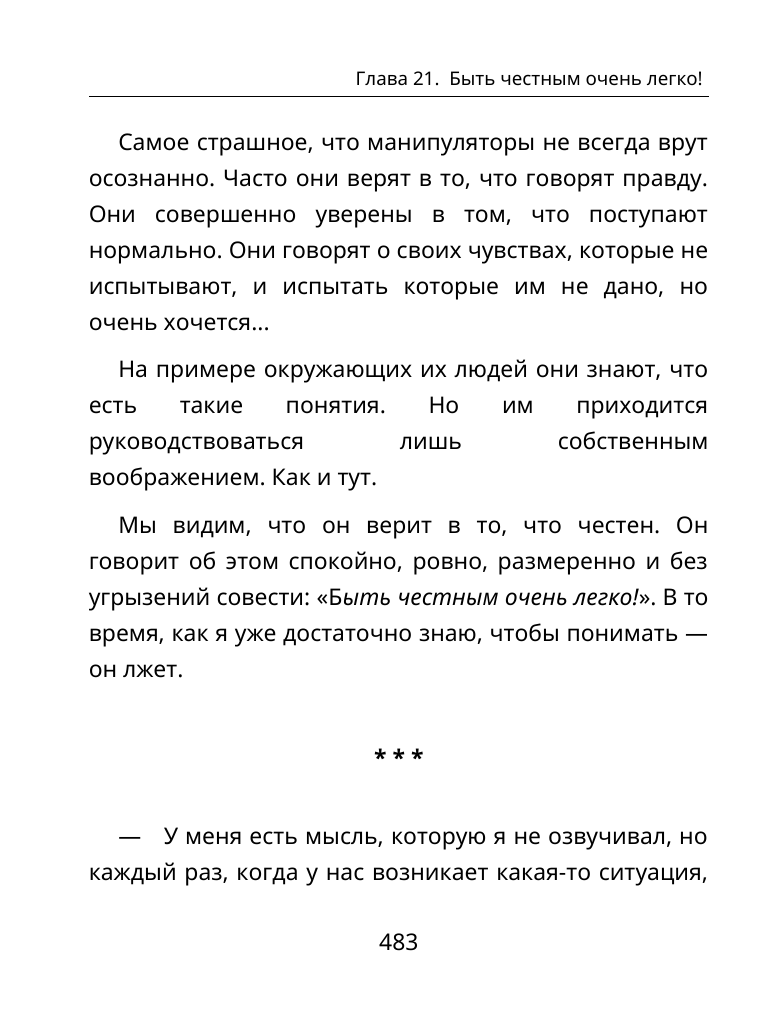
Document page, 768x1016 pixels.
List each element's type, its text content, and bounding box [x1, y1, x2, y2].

text Самое страшное, что манипуляторы не всегда врут осознанно. Часто они верят в то, что говорят правду. Они совершенно уверены в том, что поступают нормально. Они говорят о своих чувствах, которые не испытывают, и испытать которые им не дано, но очень хочется... [88, 126, 709, 337]
subtitle * * * [88, 742, 709, 773]
text Мы видим, что он верит в то, что честен. Он говорит об этом спокойно, ровно, размеренно и без угрызений совести: «Быть честным очень легко!». В то время, как я уже достаточно знаю, чтобы понимать — он лжет. [88, 509, 709, 684]
list У меня есть мысль, которую я не озвучивал, но каждый раз, когда у нас возникает какая-то ситуация, [88, 820, 709, 887]
text На примере окружающих их людей они знают, что есть такие понятия. Но им приходится руководствоваться лишь собственным воображением. Как и тут. [88, 353, 709, 492]
